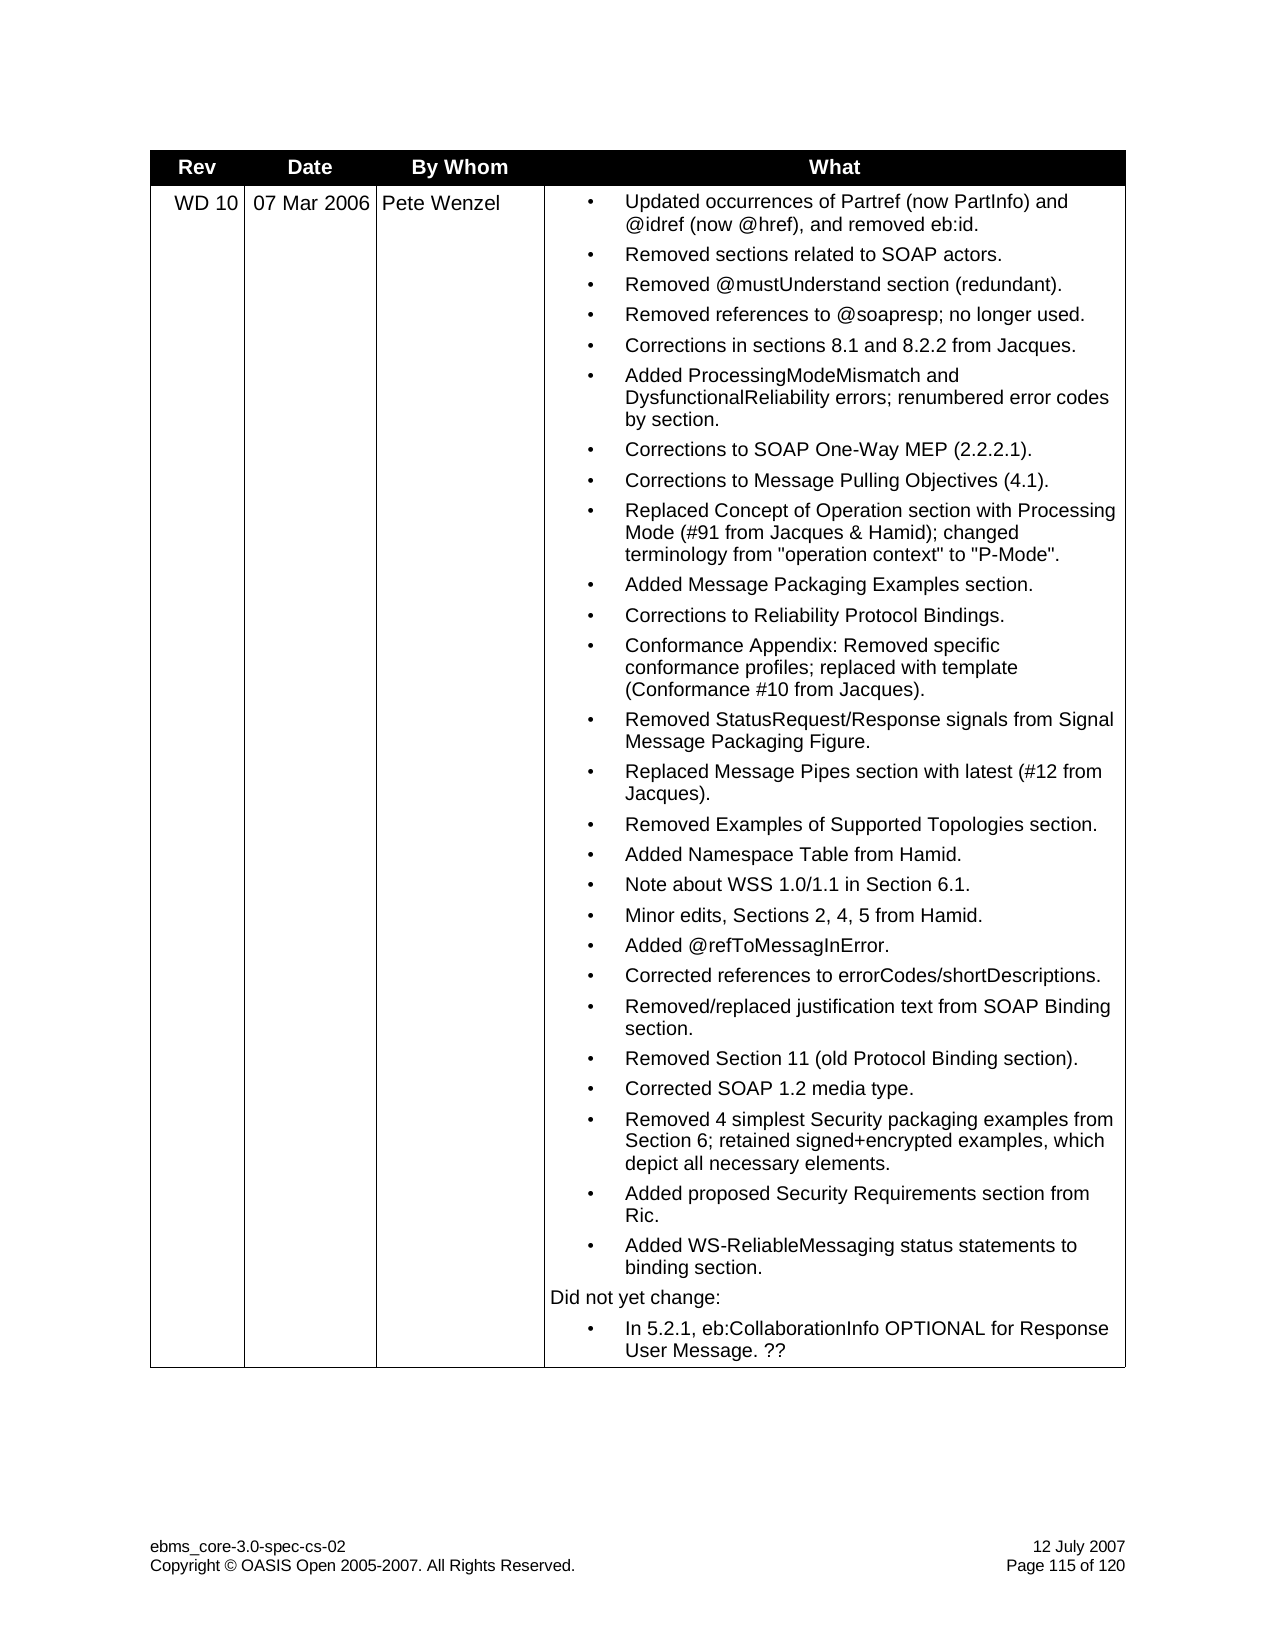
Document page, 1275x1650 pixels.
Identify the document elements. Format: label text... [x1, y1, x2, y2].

table_cell Pete Wenzel [377, 186, 544, 1367]
table_header By Whom [377, 151, 544, 185]
table_cell Updated occurrences of Partref (now PartInfo) and @idref (now @href), and removed eb:id. Removed sections related to SOAP actors. Removed @mustUnderstand section (redundant). Removed references to @soapresp; no longer used. Corrections in sections 8.1 and 8.2.2 from Jacques. Added ProcessingModeMismatch and DysfunctionalReliability errors; renumbered error codes by section. Corrections to SOAP One-Way MEP (2.2.2.1). Corrections to Message Pulling Objectives (4.1). Replaced Concept of Operation section with Processing Mode (#91 from Jacques & Hamid); changed terminology from "operation context" to "P-Mode". Added Message Packaging Examples section. Corrections to Reliability Protocol Bindings. Conformance Appendix: Removed specific conformance profiles; replaced with template (Conformance #10 from Jacques). Removed StatusRequest/Response signals from Signal Message Packaging Figure. Replaced Message Pipes section with latest (#12 from Jacques). Removed Examples of Supported Topologies section. Added Namespace Table from Hamid. Note about WSS 1.0/1.1 in Section 6.1. Minor edits, Sections 2, 4, 5 from Hamid. Added @refToMessagInError. Corrected references to errorCodes/shortDescriptions. Removed/replaced justification text from SOAP Binding section. Removed Section 11 (old Protocol Binding section). Corrected SOAP 1.2 media type. Removed 4 simplest Security packaging examples from Section 6; retained signed+encrypted examples, which depict all necessary elements. Added proposed Security Requirements section from Ric. Added WS-ReliableMessaging status statements to binding section. Did not yet change: In 5.2.1, eb:CollaborationInfo OPTIONAL for Response User Message. ?? [545, 186, 1125, 1367]
table_header Date [245, 151, 376, 185]
table_cell 07 Mar 2006 [245, 186, 376, 1367]
table_header Rev [151, 151, 244, 185]
table_cell WD 10 [151, 186, 244, 1367]
table_header What [545, 151, 1125, 185]
